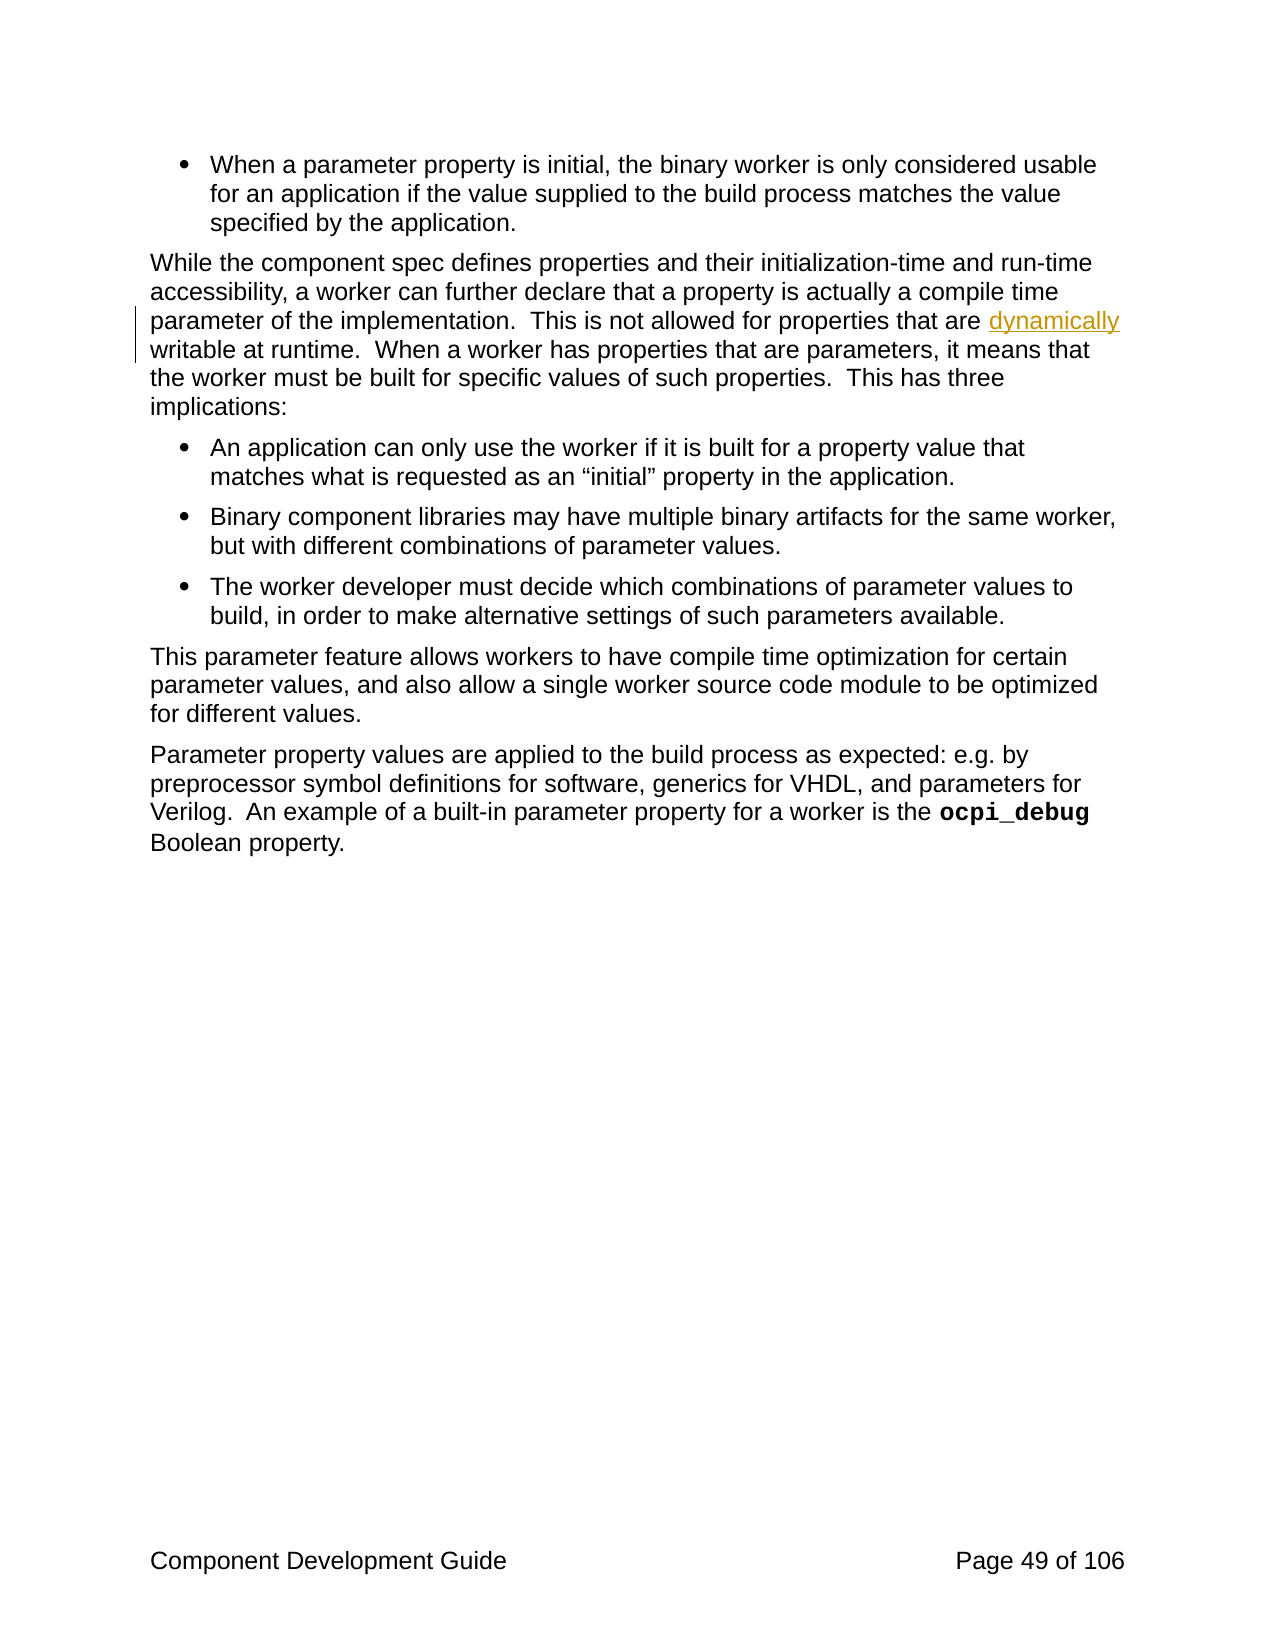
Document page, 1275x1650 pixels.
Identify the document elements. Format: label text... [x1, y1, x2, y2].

text While the component spec defines properties and their initialization-time and run-time accessibility, a worker can further declare that a property is actually a compile time parameter of the implementation. This is not allowed for properties that are dynamically writable at runtime. When a worker has properties that are parameters, it means that the worker must be built for specific values of such properties. This has three implications: [150, 248, 1125, 421]
list Parameter property values are applied to the build process as expected: e.g. by preprocessor symbol definitions for software, generics for VHDL, and parameters for Verilog. An example of a built-in parameter property for a worker is the ocpi_debug Boolean property. [150, 740, 1125, 857]
list Binary component libraries may have multiple binary artifacts for the same worker, but with different combinations of parameter values. [180, 502, 1125, 560]
text This parameter feature allows workers to have compile time optimization for certain parameter values, and also allow a single worker source code module to be optimized for different values. [150, 642, 1125, 728]
list An application can only use the worker if it is built for a property value that matches what is requested as an “initial” property in the application. [180, 433, 1125, 490]
list When a parameter property is initial, the binary worker is only considered usable for an application if the value supplied to the build process matches the value specified by the application. [180, 150, 1125, 236]
list The worker developer must decide which combinations of parameter values to build, in order to make alternative settings of such parameters available. [180, 572, 1125, 629]
